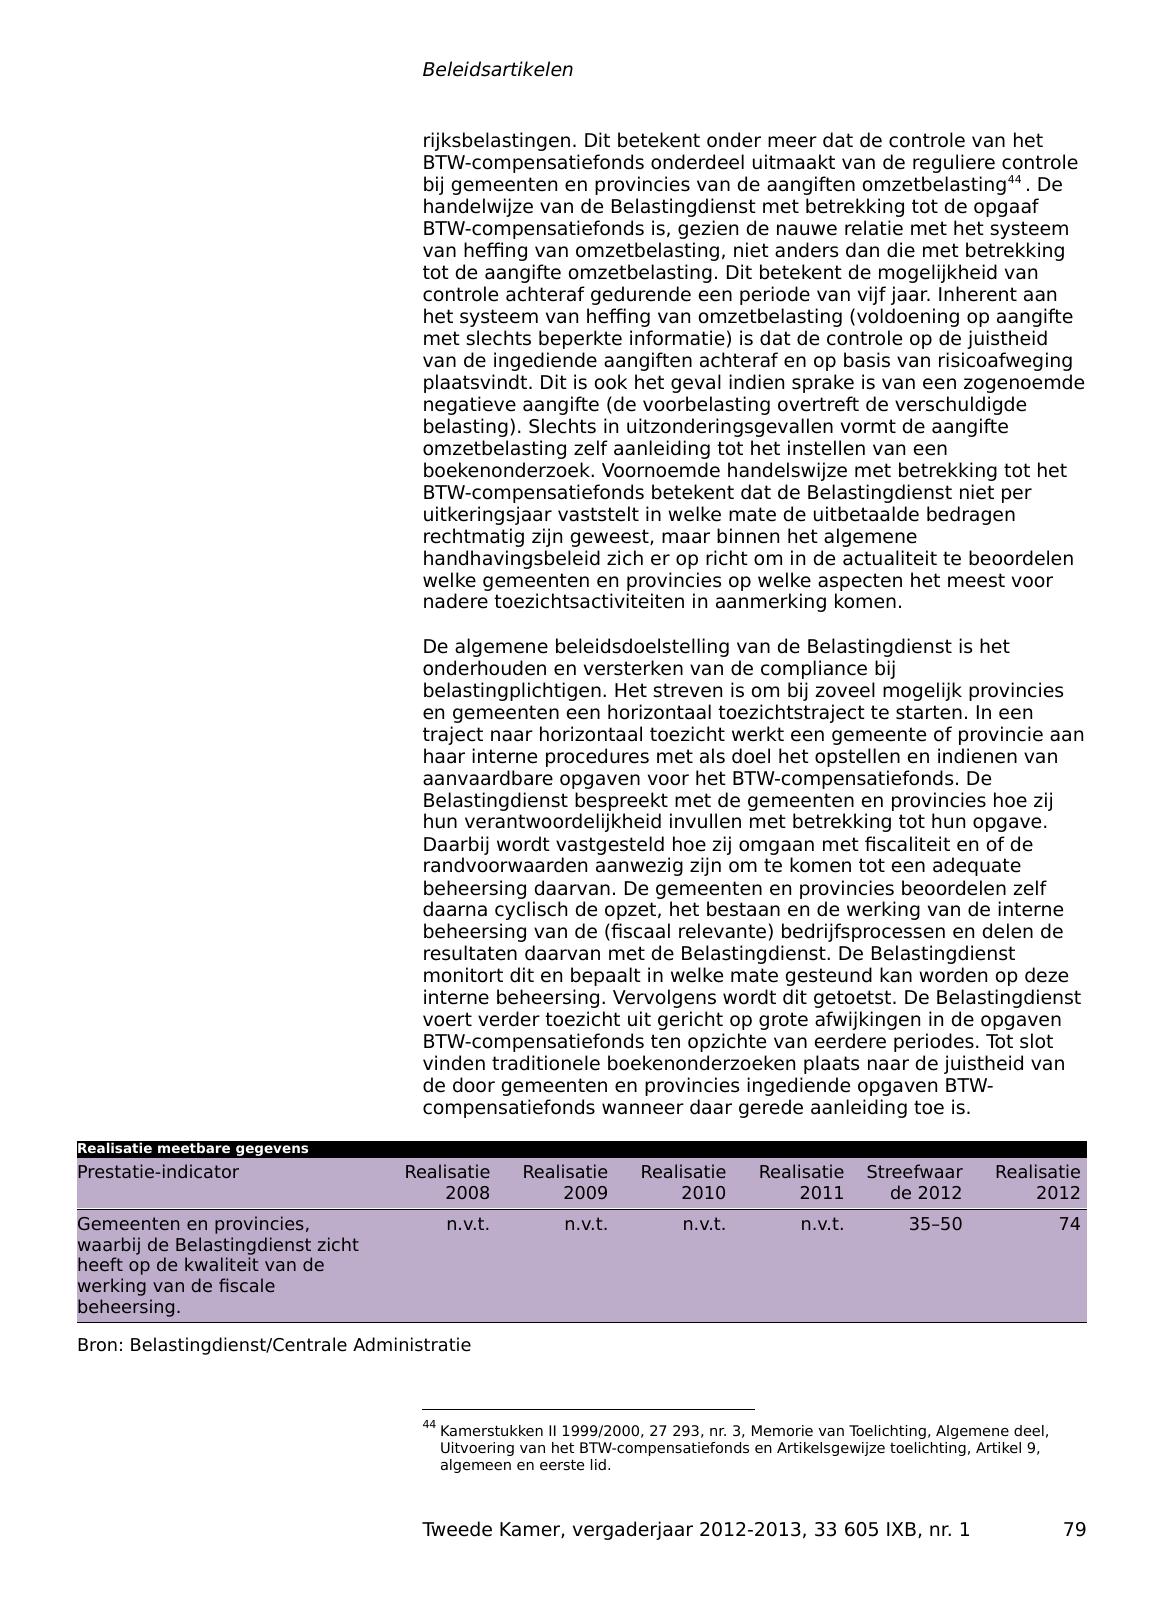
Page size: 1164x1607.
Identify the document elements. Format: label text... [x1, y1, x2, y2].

table_cell 74 [969, 1210, 1087, 1322]
table_header Realisatie meetbare gegevens [77, 1141, 1087, 1157]
text De algemene beleidsdoelstelling van de Belastingdienst is het onderhouden en versterken van de compliance bij belastingplichtigen. Het streven is om bij zoveel mogelijk provincies en gemeenten een horizontaal toezichtstraject te starten. In een traject naar horizontaal toezicht werkt een gemeente of provincie aan haar interne procedures met als doel het opstellen en indienen van aanvaardbare opgaven voor het BTW-compensatiefonds. De Belastingdienst bespreekt met de gemeenten en provincies hoe zij hun verantwoordelijkheid invullen met betrekking tot hun opgave. Daarbij wordt vastgesteld hoe zij omgaan met fiscaliteit en of de randvoorwaarden aanwezig zijn om te komen tot een adequate beheersing daarvan. De gemeenten en provincies beoordelen zelf daarna cyclisch de opzet, het bestaan en de werking van de interne beheersing van de (fiscaal relevante) bedrijfsprocessen en delen de resultaten daarvan met de Belastingdienst. De Belastingdienst monitort dit en bepaalt in welke mate gesteund kan worden op deze interne beheersing. Vervolgens wordt dit getoetst. De Belastingdienst voert verder toezicht uit gericht op grote afwijkingen in de opgaven BTW-compensatiefonds ten opzichte van eerdere periodes. Tot slot vinden traditionele boekenonderzoeken plaats naar de juistheid van de door gemeenten en provincies ingediende opgaven BTW-compensatiefonds wanneer daar gerede aanleiding toe is. [422, 636, 1087, 1119]
table_cell Streefwaarde 2012 [850, 1158, 968, 1208]
table_cell n.v.t. [496, 1210, 614, 1322]
table_cell n.v.t. [378, 1210, 496, 1322]
text rijksbelastingen. Dit betekent onder meer dat de controle van het BTW-compensatiefonds onderdeel uitmaakt van de reguliere controle bij gemeenten en provincies van de aangiften omzetbelasting. De handelwijze van de Belastingdienst met betrekking tot de opgaaf BTW-compensatiefonds is, gezien de nauwe relatie met het systeem van heffing van omzetbelasting, niet anders dan die met betrekking tot de aangifte omzetbelasting. Dit betekent de mogelijkheid van controle achteraf gedurende een periode van vijf jaar. Inherent aan het systeem van heffing van omzetbelasting (voldoening op aangifte met slechts beperkte informatie) is dat de controle op de juistheid van de ingediende aangiften achteraf en op basis van risicoafweging plaatsvindt. Dit is ook het geval indien sprake is van een zogenoemde negatieve aangifte (de voorbelasting overtreft de verschuldigde belasting). Slechts in uitzonderingsgevallen vormt de aangifte omzetbelasting zelf aanleiding tot het instellen van een boekenonderzoek. Voornoemde handelswijze met betrekking tot het BTW-compensatiefonds betekent dat de Belastingdienst niet per uitkeringsjaar vaststelt in welke mate de uitbetaalde bedragen rechtmatig zijn geweest, maar binnen het algemene handhavingsbeleid zich er op richt om in de actualiteit te beoordelen welke gemeenten en provincies op welke aspecten het meest voor nadere toezichtsactiviteiten in aanmerking komen. [422, 130, 1087, 613]
table_cell Realisatie 2010 [614, 1158, 732, 1208]
table_cell Realisatie 2012 [969, 1158, 1087, 1208]
table_cell Realisatie 2009 [496, 1158, 614, 1208]
table_cell Bron: Belastingdienst/Centrale Administratie [77, 1323, 1087, 1355]
table_cell Gemeenten en provincies, waarbij de Belastingdienst zicht heeft op de kwaliteit van de werking van de fiscale beheersing. [77, 1210, 378, 1322]
table_cell Realisatie 2011 [732, 1158, 850, 1208]
table_cell 35–50 [850, 1210, 968, 1322]
text Kamerstukken II 1999/2000, 27 293, nr. 3, Memorie van Toelichting, Algemene deel, Uitvoering van het BTW-compensatiefonds en Artikelsgewijze toelichting, Artikel 9, algemeen en eerste lid. [422, 1418, 1087, 1474]
table_cell n.v.t. [614, 1210, 732, 1322]
table_cell Prestatie-indicator [77, 1158, 378, 1208]
table_cell n.v.t. [732, 1210, 850, 1322]
table_cell Realisatie 2008 [378, 1158, 496, 1208]
